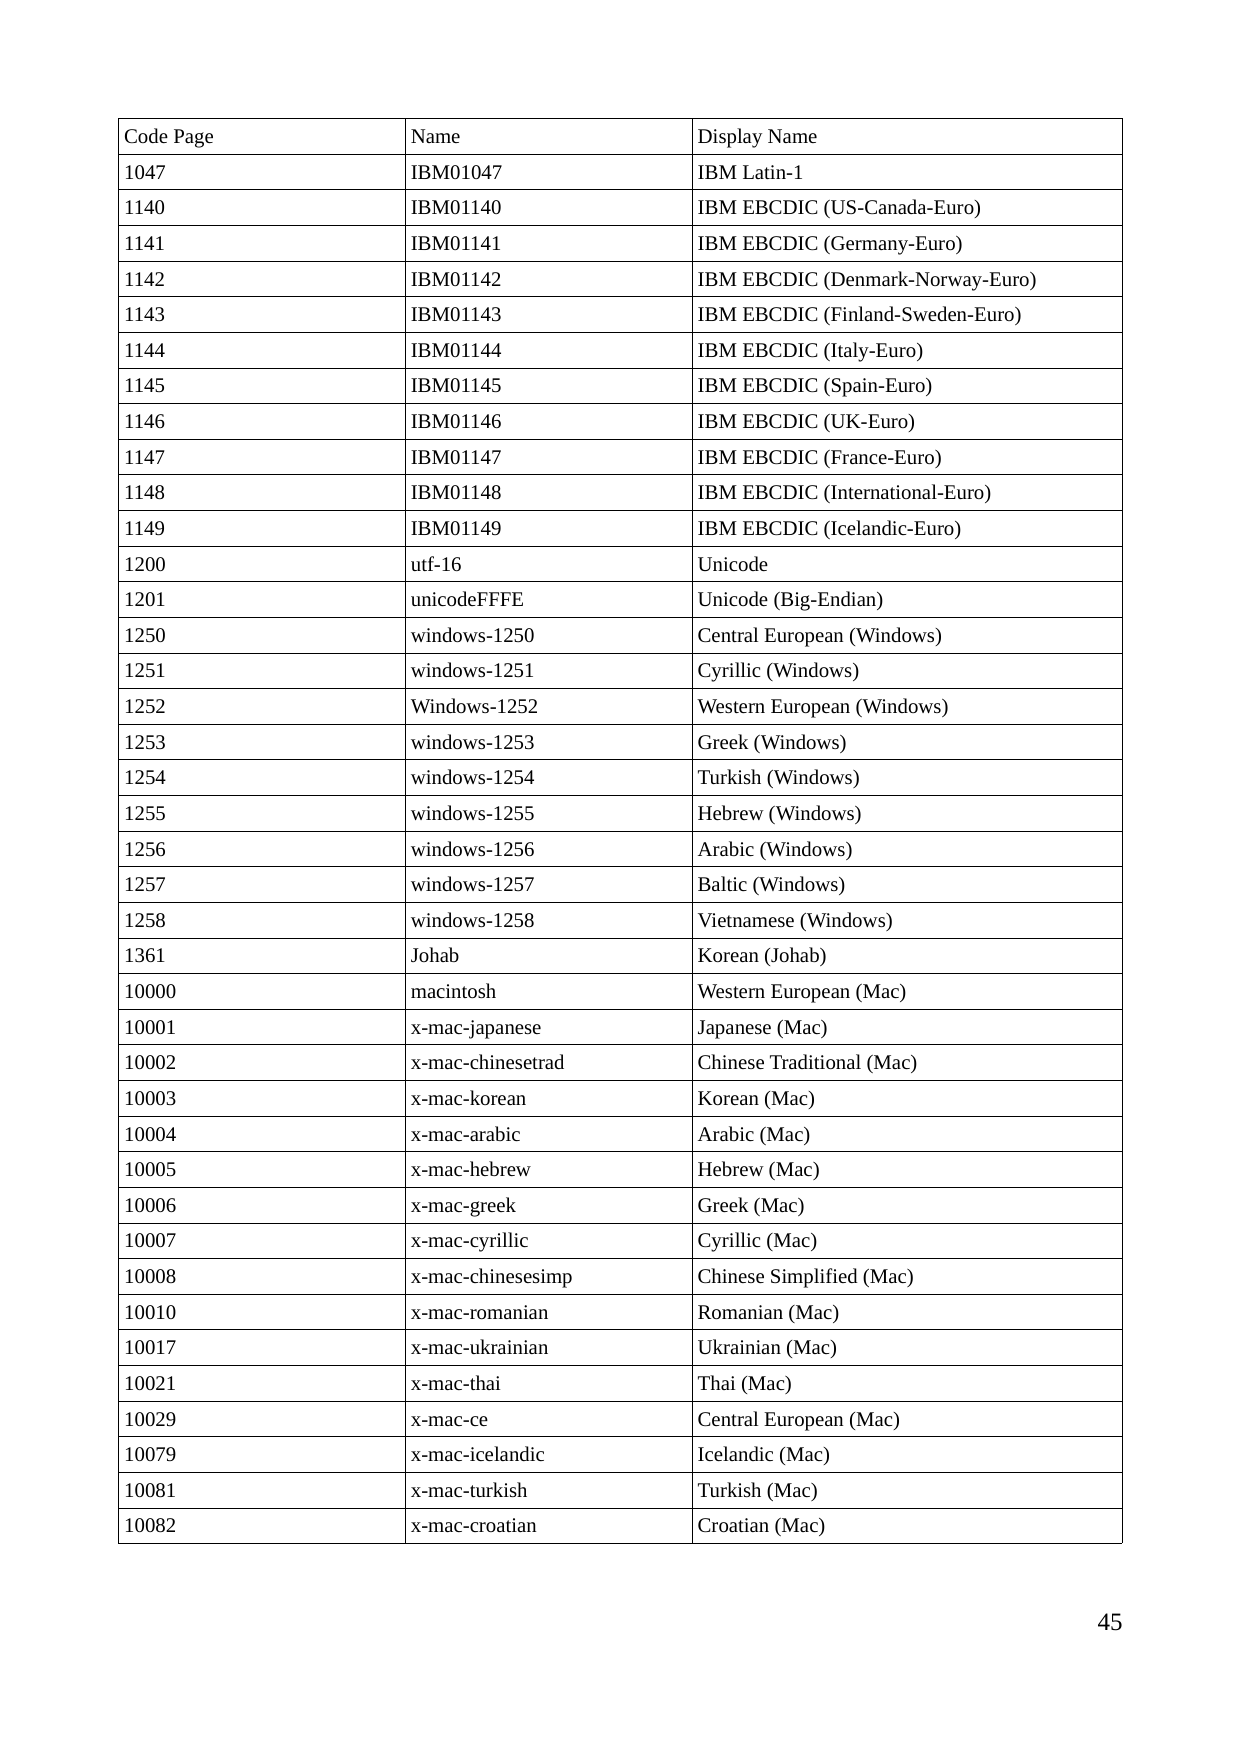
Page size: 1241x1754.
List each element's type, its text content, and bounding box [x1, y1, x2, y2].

table_cell windows-1255 [406, 796, 692, 831]
table_cell IBM01147 [406, 440, 692, 474]
table_cell Ukrainian (Mac) [693, 1330, 1122, 1365]
table_cell 1255 [119, 796, 405, 831]
table_cell IBM EBCDIC (Italy-Euro) [693, 333, 1122, 367]
table_cell IBM01148 [406, 475, 692, 510]
table_cell IBM EBCDIC (Finland-Sweden-Euro) [693, 297, 1122, 332]
table_cell macintosh [406, 974, 692, 1009]
table_cell x-mac-japanese [406, 1010, 692, 1044]
table_cell 10008 [119, 1259, 405, 1294]
table_cell Unicode [693, 547, 1122, 581]
table_cell windows-1251 [406, 654, 692, 688]
table_cell 1147 [119, 440, 405, 474]
table_cell Japanese (Mac) [693, 1010, 1122, 1044]
table_header Name [406, 119, 692, 154]
table_cell 1361 [119, 939, 405, 973]
table_cell 10010 [119, 1295, 405, 1329]
table_cell Hebrew (Windows) [693, 796, 1122, 831]
table_cell 1142 [119, 262, 405, 296]
table_cell 1256 [119, 832, 405, 866]
table_cell 1144 [119, 333, 405, 367]
table_cell IBM EBCDIC (Icelandic-Euro) [693, 511, 1122, 546]
table_cell Thai (Mac) [693, 1366, 1122, 1401]
table_cell 1143 [119, 297, 405, 332]
table_cell 10003 [119, 1081, 405, 1116]
table_header Code Page [119, 119, 405, 154]
table_cell x-mac-chinesesimp [406, 1259, 692, 1294]
table_header Display Name [693, 119, 1122, 154]
table_cell x-mac-chinesetrad [406, 1045, 692, 1080]
table_cell x-mac-hebrew [406, 1152, 692, 1187]
table_cell 1200 [119, 547, 405, 581]
table_cell x-mac-arabic [406, 1117, 692, 1151]
table_cell Baltic (Windows) [693, 867, 1122, 902]
table_cell windows-1254 [406, 760, 692, 795]
table_cell IBM01140 [406, 190, 692, 225]
table_cell 1201 [119, 582, 405, 617]
table_cell Unicode (Big-Endian) [693, 582, 1122, 617]
table_cell IBM EBCDIC (Germany-Euro) [693, 226, 1122, 261]
table_cell Western European (Mac) [693, 974, 1122, 1009]
table_cell Western European (Windows) [693, 689, 1122, 724]
table_cell IBM01146 [406, 404, 692, 439]
table_cell Windows-1252 [406, 689, 692, 724]
table_cell 10007 [119, 1224, 405, 1258]
table_cell 1257 [119, 867, 405, 902]
table_cell 10004 [119, 1117, 405, 1151]
table_cell x-mac-greek [406, 1188, 692, 1222]
table_cell IBM01145 [406, 369, 692, 403]
table_cell Arabic (Windows) [693, 832, 1122, 866]
table_cell Hebrew (Mac) [693, 1152, 1122, 1187]
table_cell Greek (Windows) [693, 725, 1122, 759]
table_cell 10079 [119, 1437, 405, 1472]
table_cell IBM01149 [406, 511, 692, 546]
table_cell 1148 [119, 475, 405, 510]
table_cell 10029 [119, 1402, 405, 1436]
table_cell windows-1250 [406, 618, 692, 652]
table_cell x-mac-ukrainian [406, 1330, 692, 1365]
table_cell IBM01142 [406, 262, 692, 296]
table_cell 1047 [119, 155, 405, 189]
table_cell Romanian (Mac) [693, 1295, 1122, 1329]
table_cell IBM EBCDIC (International-Euro) [693, 475, 1122, 510]
table_cell IBM EBCDIC (Spain-Euro) [693, 369, 1122, 403]
table_cell 1254 [119, 760, 405, 795]
table_cell IBM01047 [406, 155, 692, 189]
table_cell x-mac-turkish [406, 1473, 692, 1507]
table_cell x-mac-cyrillic [406, 1224, 692, 1258]
table_cell 10017 [119, 1330, 405, 1365]
table_cell x-mac-thai [406, 1366, 692, 1401]
table_cell Cyrillic (Windows) [693, 654, 1122, 688]
table_cell x-mac-korean [406, 1081, 692, 1116]
table_cell Greek (Mac) [693, 1188, 1122, 1222]
table_cell 1253 [119, 725, 405, 759]
table_cell 1252 [119, 689, 405, 724]
table_cell 1140 [119, 190, 405, 225]
table_cell x-mac-romanian [406, 1295, 692, 1329]
table_cell x-mac-ce [406, 1402, 692, 1436]
table_cell windows-1253 [406, 725, 692, 759]
table_cell 1250 [119, 618, 405, 652]
table_cell x-mac-icelandic [406, 1437, 692, 1472]
table_cell Cyrillic (Mac) [693, 1224, 1122, 1258]
table_cell Croatian (Mac) [693, 1509, 1122, 1543]
table_cell IBM EBCDIC (France-Euro) [693, 440, 1122, 474]
table_cell 10081 [119, 1473, 405, 1507]
table_cell windows-1257 [406, 867, 692, 902]
table_cell 1149 [119, 511, 405, 546]
table_cell IBM EBCDIC (UK-Euro) [693, 404, 1122, 439]
table_cell unicodeFFFE [406, 582, 692, 617]
table_cell Vietnamese (Windows) [693, 903, 1122, 937]
table_cell 1146 [119, 404, 405, 439]
table_cell Turkish (Mac) [693, 1473, 1122, 1507]
table_cell 10002 [119, 1045, 405, 1080]
table_cell Johab [406, 939, 692, 973]
table_cell x-mac-croatian [406, 1509, 692, 1543]
table_cell windows-1258 [406, 903, 692, 937]
table_cell Korean (Johab) [693, 939, 1122, 973]
table_cell 10001 [119, 1010, 405, 1044]
table_cell Korean (Mac) [693, 1081, 1122, 1116]
table_cell Icelandic (Mac) [693, 1437, 1122, 1472]
table_cell 1251 [119, 654, 405, 688]
table_cell Chinese Simplified (Mac) [693, 1259, 1122, 1294]
table_cell 10006 [119, 1188, 405, 1222]
table_cell 10000 [119, 974, 405, 1009]
table_cell IBM01141 [406, 226, 692, 261]
table_cell Chinese Traditional (Mac) [693, 1045, 1122, 1080]
table_cell IBM EBCDIC (US-Canada-Euro) [693, 190, 1122, 225]
table_cell IBM EBCDIC (Denmark-Norway-Euro) [693, 262, 1122, 296]
table_cell 10082 [119, 1509, 405, 1543]
table_cell 10005 [119, 1152, 405, 1187]
table_cell Central European (Mac) [693, 1402, 1122, 1436]
table_cell IBM01143 [406, 297, 692, 332]
table_cell Arabic (Mac) [693, 1117, 1122, 1151]
table_cell windows-1256 [406, 832, 692, 866]
table_cell Turkish (Windows) [693, 760, 1122, 795]
table_cell Central European (Windows) [693, 618, 1122, 652]
table_cell 1145 [119, 369, 405, 403]
table_cell utf-16 [406, 547, 692, 581]
table_cell IBM01144 [406, 333, 692, 367]
table_cell 1141 [119, 226, 405, 261]
table_cell 1258 [119, 903, 405, 937]
table_cell 10021 [119, 1366, 405, 1401]
table_cell IBM Latin-1 [693, 155, 1122, 189]
